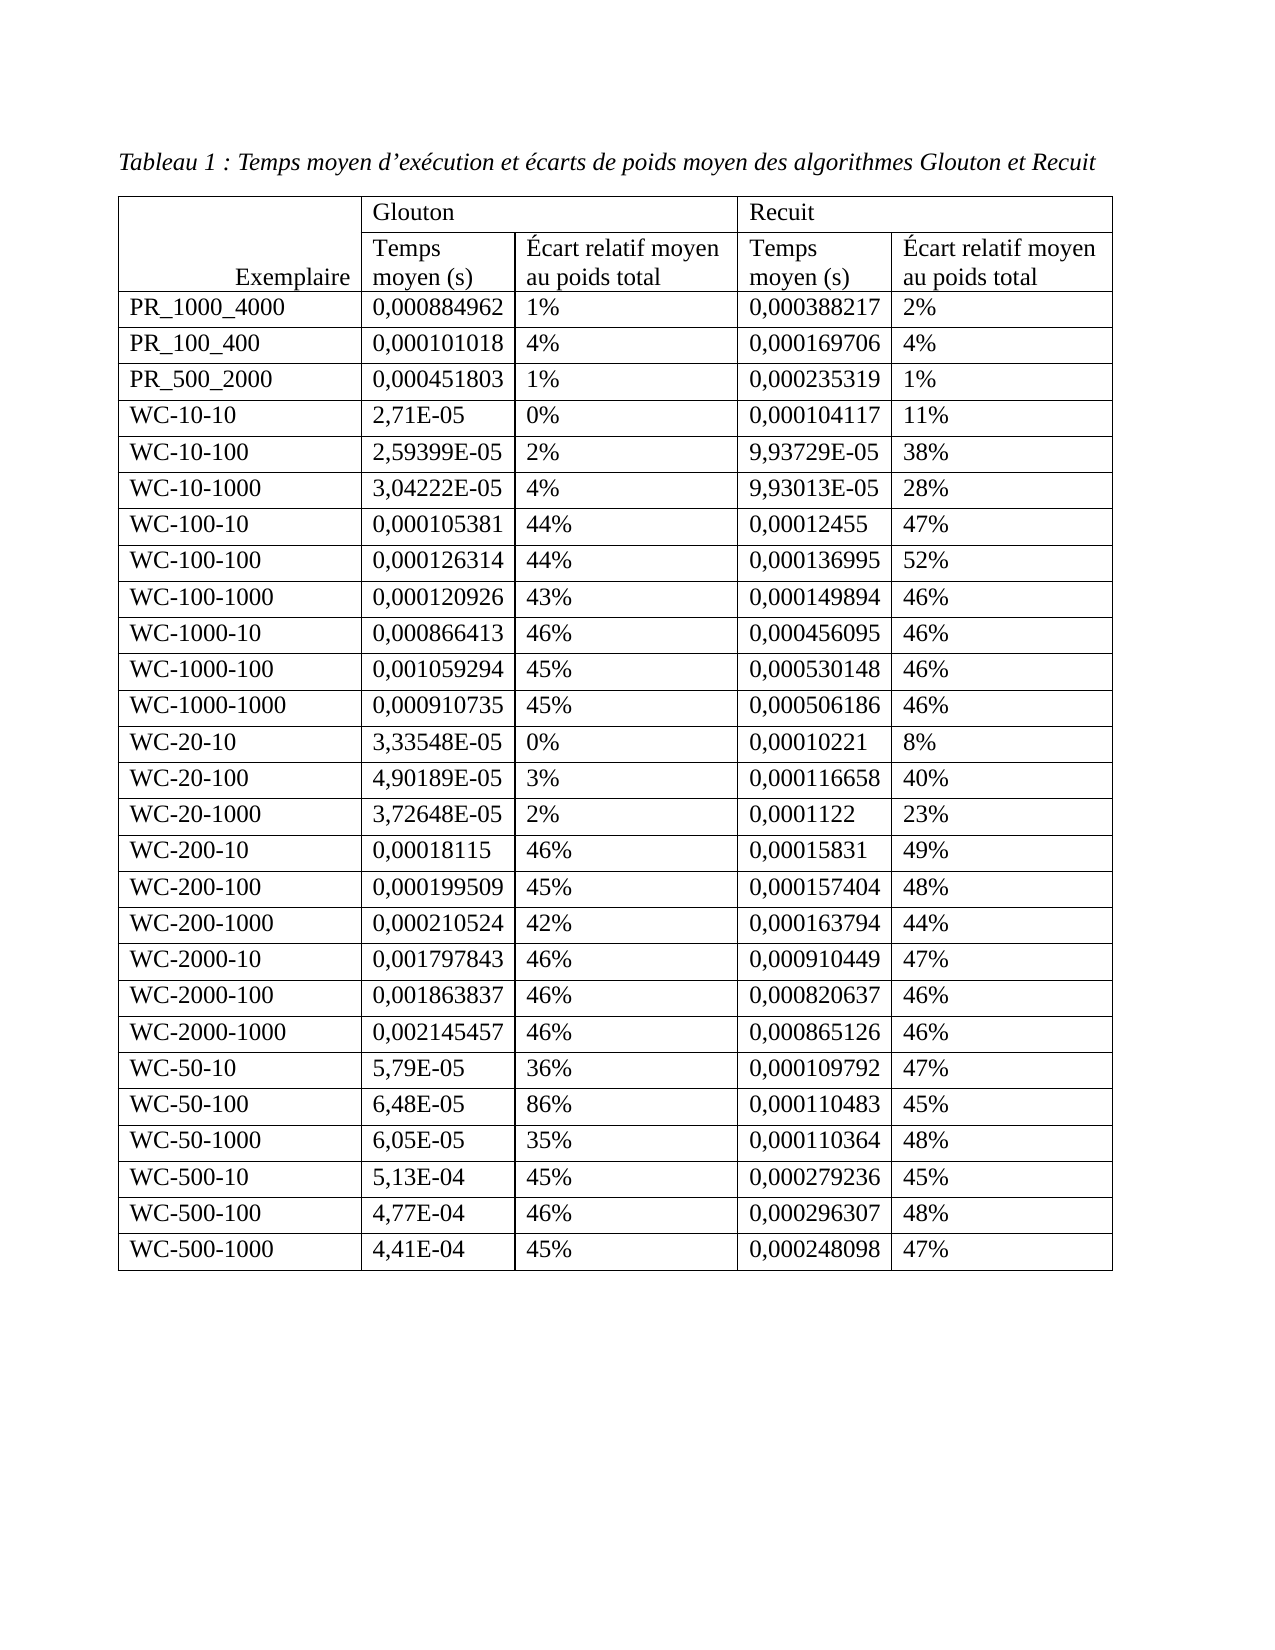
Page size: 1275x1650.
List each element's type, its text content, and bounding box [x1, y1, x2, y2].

table_cell 2,59399E-05 [362, 437, 514, 472]
table_cell 1% [892, 364, 1112, 399]
table_cell 46% [892, 1017, 1112, 1052]
text Tableau 1 : Temps moyen d’exécution et écarts de poids moyen des algorithmes Glouton et Recuit [118, 147, 1157, 176]
table_cell 42% [516, 908, 737, 943]
table_cell 9,93729E-05 [738, 437, 891, 472]
table_cell 0,000820637 [738, 981, 891, 1016]
table_cell 43% [516, 582, 737, 617]
table_cell 0,000110483 [738, 1089, 891, 1124]
table_cell WC-1000-100 [119, 654, 361, 689]
table_cell WC-50-10 [119, 1053, 361, 1088]
table_cell WC-10-1000 [119, 473, 361, 508]
table_cell WC-100-100 [119, 546, 361, 581]
table_cell 47% [892, 1053, 1112, 1088]
table_cell WC-20-10 [119, 727, 361, 762]
table_cell 86% [516, 1089, 737, 1124]
table_cell 4,90189E-05 [362, 763, 514, 798]
table_cell 0,002145457 [362, 1017, 514, 1052]
table_cell 38% [892, 437, 1112, 472]
table_cell 28% [892, 473, 1112, 508]
table_cell 47% [892, 509, 1112, 544]
table_cell 3% [516, 763, 737, 798]
table_cell PR_1000_4000 [119, 292, 361, 327]
table_cell 0,001797843 [362, 944, 514, 979]
table_cell 0% [516, 727, 737, 762]
table_cell 44% [516, 546, 737, 581]
table_cell WC-10-10 [119, 401, 361, 436]
table_cell WC-500-10 [119, 1162, 361, 1197]
table_cell 0,000296307 [738, 1198, 891, 1233]
table_cell 48% [892, 1198, 1112, 1233]
table_cell WC-1000-1000 [119, 691, 361, 726]
table_cell 5,13E-04 [362, 1162, 514, 1197]
table_cell 0,0001122 [738, 799, 891, 834]
table_cell 0,000104117 [738, 401, 891, 436]
table_cell 45% [516, 872, 737, 907]
table_cell 4% [516, 473, 737, 508]
table_cell 0,000120926 [362, 582, 514, 617]
table_cell 45% [892, 1162, 1112, 1197]
table_cell WC-50-1000 [119, 1126, 361, 1161]
table_cell 0,00010221 [738, 727, 891, 762]
table_cell 46% [516, 836, 737, 871]
table_cell 0,000866413 [362, 618, 514, 653]
table_cell 3,04222E-05 [362, 473, 514, 508]
table_cell 44% [516, 509, 737, 544]
table_cell 46% [516, 981, 737, 1016]
table_cell 6,05E-05 [362, 1126, 514, 1161]
table_cell WC-100-1000 [119, 582, 361, 617]
table_cell 35% [516, 1126, 737, 1161]
table_cell 45% [516, 1234, 737, 1269]
table_cell 0,000235319 [738, 364, 891, 399]
table_cell 1% [516, 292, 737, 327]
table_cell 48% [892, 872, 1112, 907]
table_cell WC-20-100 [119, 763, 361, 798]
table_cell WC-500-100 [119, 1198, 361, 1233]
table_cell PR_100_400 [119, 328, 361, 363]
table_cell 46% [892, 691, 1112, 726]
table_cell 6,48E-05 [362, 1089, 514, 1124]
table_cell 5,79E-05 [362, 1053, 514, 1088]
table_cell 0,00018115 [362, 836, 514, 871]
table_cell 0,001863837 [362, 981, 514, 1016]
table_cell 0,00012455 [738, 509, 891, 544]
table_cell 0,000506186 [738, 691, 891, 726]
table_cell 44% [892, 908, 1112, 943]
table_cell 46% [516, 944, 737, 979]
table_cell 46% [516, 618, 737, 653]
table_cell 0,000149894 [738, 582, 891, 617]
table_cell WC-20-1000 [119, 799, 361, 834]
table_cell Écart relatif moyen au poids total [892, 233, 1112, 291]
table_cell 0,000199509 [362, 872, 514, 907]
table_cell 0,000163794 [738, 908, 891, 943]
table_cell 0,000169706 [738, 328, 891, 363]
table_cell 47% [892, 944, 1112, 979]
table_cell 0,000157404 [738, 872, 891, 907]
table_cell 0,000116658 [738, 763, 891, 798]
table_cell 0,000110364 [738, 1126, 891, 1161]
table_cell 0,00015831 [738, 836, 891, 871]
table_cell 4,77E-04 [362, 1198, 514, 1233]
table_cell 0% [516, 401, 737, 436]
table_cell 46% [516, 1198, 737, 1233]
table_cell 0,000530148 [738, 654, 891, 689]
table_cell Temps moyen (s) [738, 233, 891, 291]
table_cell 9,93013E-05 [738, 473, 891, 508]
table_cell 46% [892, 582, 1112, 617]
table_cell WC-200-1000 [119, 908, 361, 943]
table_cell 52% [892, 546, 1112, 581]
table_cell 45% [892, 1089, 1112, 1124]
table_cell 0,000865126 [738, 1017, 891, 1052]
table_cell 40% [892, 763, 1112, 798]
table_cell WC-200-100 [119, 872, 361, 907]
table_cell WC-1000-10 [119, 618, 361, 653]
table_cell 0,000451803 [362, 364, 514, 399]
table_header Glouton [362, 197, 737, 232]
table_cell 46% [892, 981, 1112, 1016]
table_cell 0,000126314 [362, 546, 514, 581]
table_cell 45% [516, 654, 737, 689]
table_cell 4% [516, 328, 737, 363]
table_cell Écart relatif moyen au poids total [516, 233, 737, 291]
table_header Recuit [738, 197, 1112, 232]
table_cell WC-2000-10 [119, 944, 361, 979]
table_cell 2% [892, 292, 1112, 327]
table_cell 49% [892, 836, 1112, 871]
table_header Exemplaire [119, 197, 361, 291]
table_cell 0,000910449 [738, 944, 891, 979]
table_cell 0,000248098 [738, 1234, 891, 1269]
table_cell 11% [892, 401, 1112, 436]
table_cell 47% [892, 1234, 1112, 1269]
table_cell 0,000279236 [738, 1162, 891, 1197]
table_cell 46% [892, 654, 1112, 689]
table_cell 0,001059294 [362, 654, 514, 689]
table_cell Temps moyen (s) [362, 233, 514, 291]
table_cell 4% [892, 328, 1112, 363]
table_cell 0,000105381 [362, 509, 514, 544]
table_cell 0,000910735 [362, 691, 514, 726]
table_cell WC-100-10 [119, 509, 361, 544]
table_cell WC-50-100 [119, 1089, 361, 1124]
table_cell 36% [516, 1053, 737, 1088]
table_cell 23% [892, 799, 1112, 834]
table_cell WC-10-100 [119, 437, 361, 472]
table_cell 0,000109792 [738, 1053, 891, 1088]
table_cell PR_500_2000 [119, 364, 361, 399]
table_cell WC-500-1000 [119, 1234, 361, 1269]
table_cell 0,000884962 [362, 292, 514, 327]
table_cell 46% [892, 618, 1112, 653]
table_cell WC-2000-100 [119, 981, 361, 1016]
table_cell 3,72648E-05 [362, 799, 514, 834]
table_cell 2,71E-05 [362, 401, 514, 436]
table_cell WC-200-10 [119, 836, 361, 871]
table_cell 0,000136995 [738, 546, 891, 581]
table_cell WC-2000-1000 [119, 1017, 361, 1052]
table_cell 0,000101018 [362, 328, 514, 363]
table_cell 45% [516, 691, 737, 726]
table_cell 0,000456095 [738, 618, 891, 653]
table_cell 2% [516, 799, 737, 834]
table_cell 2% [516, 437, 737, 472]
table_cell 46% [516, 1017, 737, 1052]
table_cell 4,41E-04 [362, 1234, 514, 1269]
table_cell 45% [516, 1162, 737, 1197]
table_cell 48% [892, 1126, 1112, 1161]
table_cell 3,33548E-05 [362, 727, 514, 762]
table_cell 0,000388217 [738, 292, 891, 327]
table_cell 0,000210524 [362, 908, 514, 943]
table_cell 8% [892, 727, 1112, 762]
table_cell 1% [516, 364, 737, 399]
